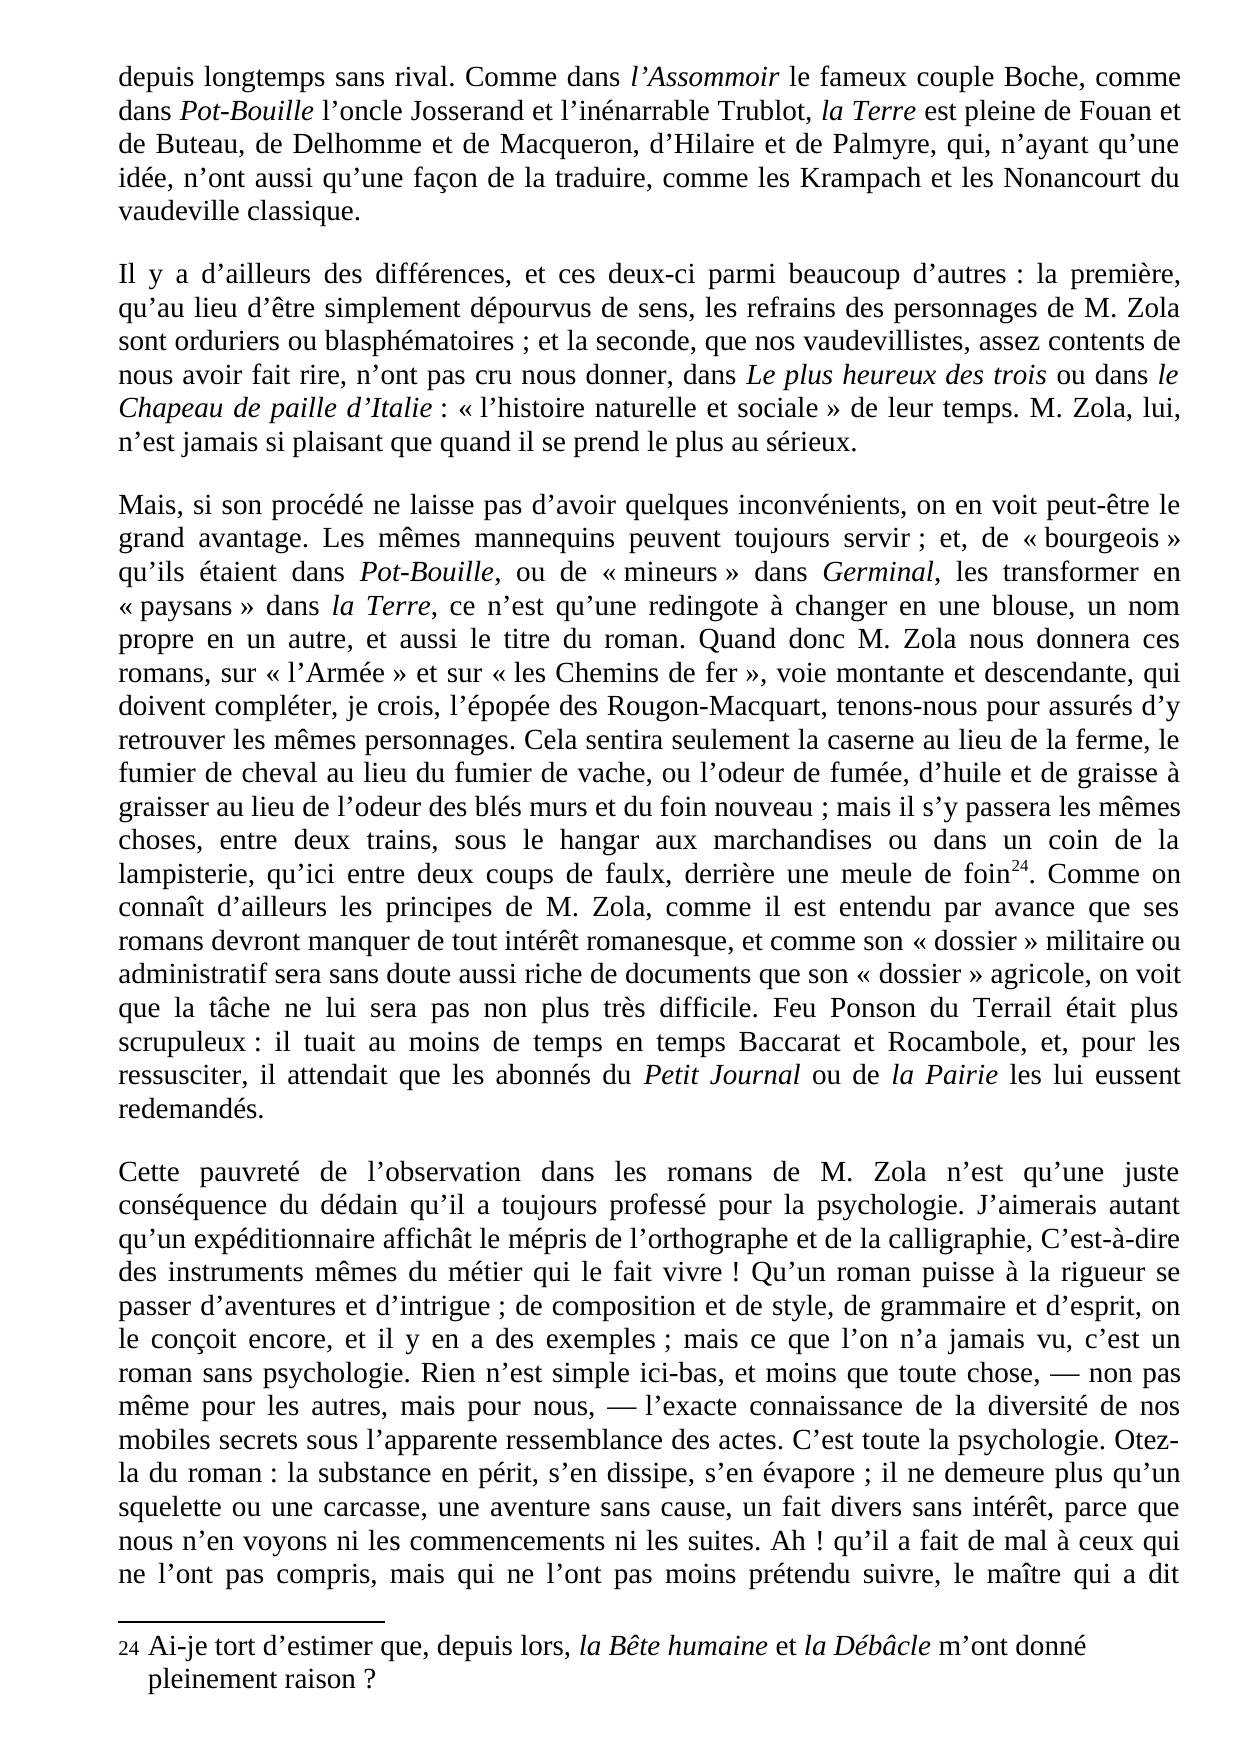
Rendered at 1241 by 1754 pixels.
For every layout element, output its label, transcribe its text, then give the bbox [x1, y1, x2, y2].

text depuis longtemps sans rival. Comme dans l’Assommoir le fameux couple Boche, comme dans Pot-Bouille l’oncle Josserand et l’inénarrable Trublot, la Terre est pleine de Fouan et de Buteau, de Delhomme et de Macqueron, d’Hilaire et de Palmyre, qui, n’ayant qu’une idée, n’ont aussi qu’une façon de la traduire, comme les Krampach et les Nonancourt du vaudeville classique. [118, 59, 1181, 227]
text Ai-je tort d’estimer que, depuis lors, la Bête humaine et la Débâcle m’ont donné pleinement raison ? [118, 1628, 1181, 1695]
text Cette pauvreté de l’observation dans les romans de M. Zola n’est qu’une juste conséquence du dédain qu’il a toujours professé pour la psychologie. J’aimerais autant qu’un expéditionnaire affichât le mépris de l’orthographe et de la calligraphie, C’est-à-dire des instruments mêmes du métier qui le fait vivre ! Qu’un roman puisse à la rigueur se passer d’aventures et d’intrigue ; de composition et de style, de grammaire et d’esprit, on le conçoit encore, et il y en a des exemples ; mais ce que l’on n’a jamais vu, c’est un roman sans psychologie. Rien n’est simple ici-bas, et moins que toute chose, — non pas même pour les autres, mais pour nous, — l’exacte connaissance de la diversité de nos mobiles secrets sous l’apparente ressemblance des actes. C’est toute la psychologie. Otez-la du roman : la substance en périt, s’en dissipe, s’en évapore ; il ne demeure plus qu’un squelette ou une carcasse, une aventure sans cause, un fait divers sans intérêt, parce que nous n’en voyons ni les commencements ni les suites. Ah ! qu’il a fait de mal à ceux qui ne l’ont pas compris, mais qui ne l’ont pas moins prétendu suivre, le maître qui a dit [118, 1154, 1181, 1590]
text Mais, si son procédé ne laisse pas d’avoir quelques inconvénients, on en voit peut-être le grand avantage. Les mêmes mannequins peuvent toujours servir ; et, de « bourgeois » qu’ils étaient dans Pot-Bouille, ou de « mineurs » dans Germinal, les transformer en « paysans » dans la Terre, ce n’est qu’une redingote à changer en une blouse, un nom propre en un autre, et aussi le titre du roman. Quand donc M. Zola nous donnera ces romans, sur « l’Armée » et sur « les Chemins de fer », voie montante et descendante, qui doivent compléter, je crois, l’épopée des Rougon-Macquart, tenons-nous pour assurés d’y retrouver les mêmes personnages. Cela sentira seulement la caserne au lieu de la ferme, le fumier de cheval au lieu du fumier de vache, ou l’odeur de fumée, d’huile et de graisse à graisser au lieu de l’odeur des blés murs et du foin nouveau ; mais il s’y passera les mêmes choses, entre deux trains, sous le hangar aux marchandises ou dans un coin de la lampisterie, qu’ici entre deux coups de faulx, derrière une meule de foin. Comme on connaît d’ailleurs les principes de M. Zola, comme il est entendu par avance que ses romans devront manquer de tout intérêt romanesque, et comme son « dossier » militaire ou administratif sera sans doute aussi riche de documents que son « dossier » agricole, on voit que la tâche ne lui sera pas non plus très difficile. Feu Ponson du Terrail était plus scrupuleux : il tuait au moins de temps en temps Baccarat et Rocambole, et, pour les ressusciter, il attendait que les abonnés du Petit Journal ou de la Pairie les lui eussent redemandés. [118, 487, 1181, 1124]
text Il y a d’ailleurs des différences, et ces deux-ci parmi beaucoup d’autres : la première, qu’au lieu d’être simplement dépourvus de sens, les refrains des personnages de M. Zola sont orduriers ou blasphématoires ; et la seconde, que nos vaudevillistes, assez contents de nous avoir fait rire, n’ont pas cru nous donner, dans Le plus heureux des trois ou dans le Chapeau de paille d’Italie : « l’histoire naturelle et sociale » de leur temps. M. Zola, lui, n’est jamais si plaisant que quand il se prend le plus au sérieux. [118, 256, 1181, 457]
